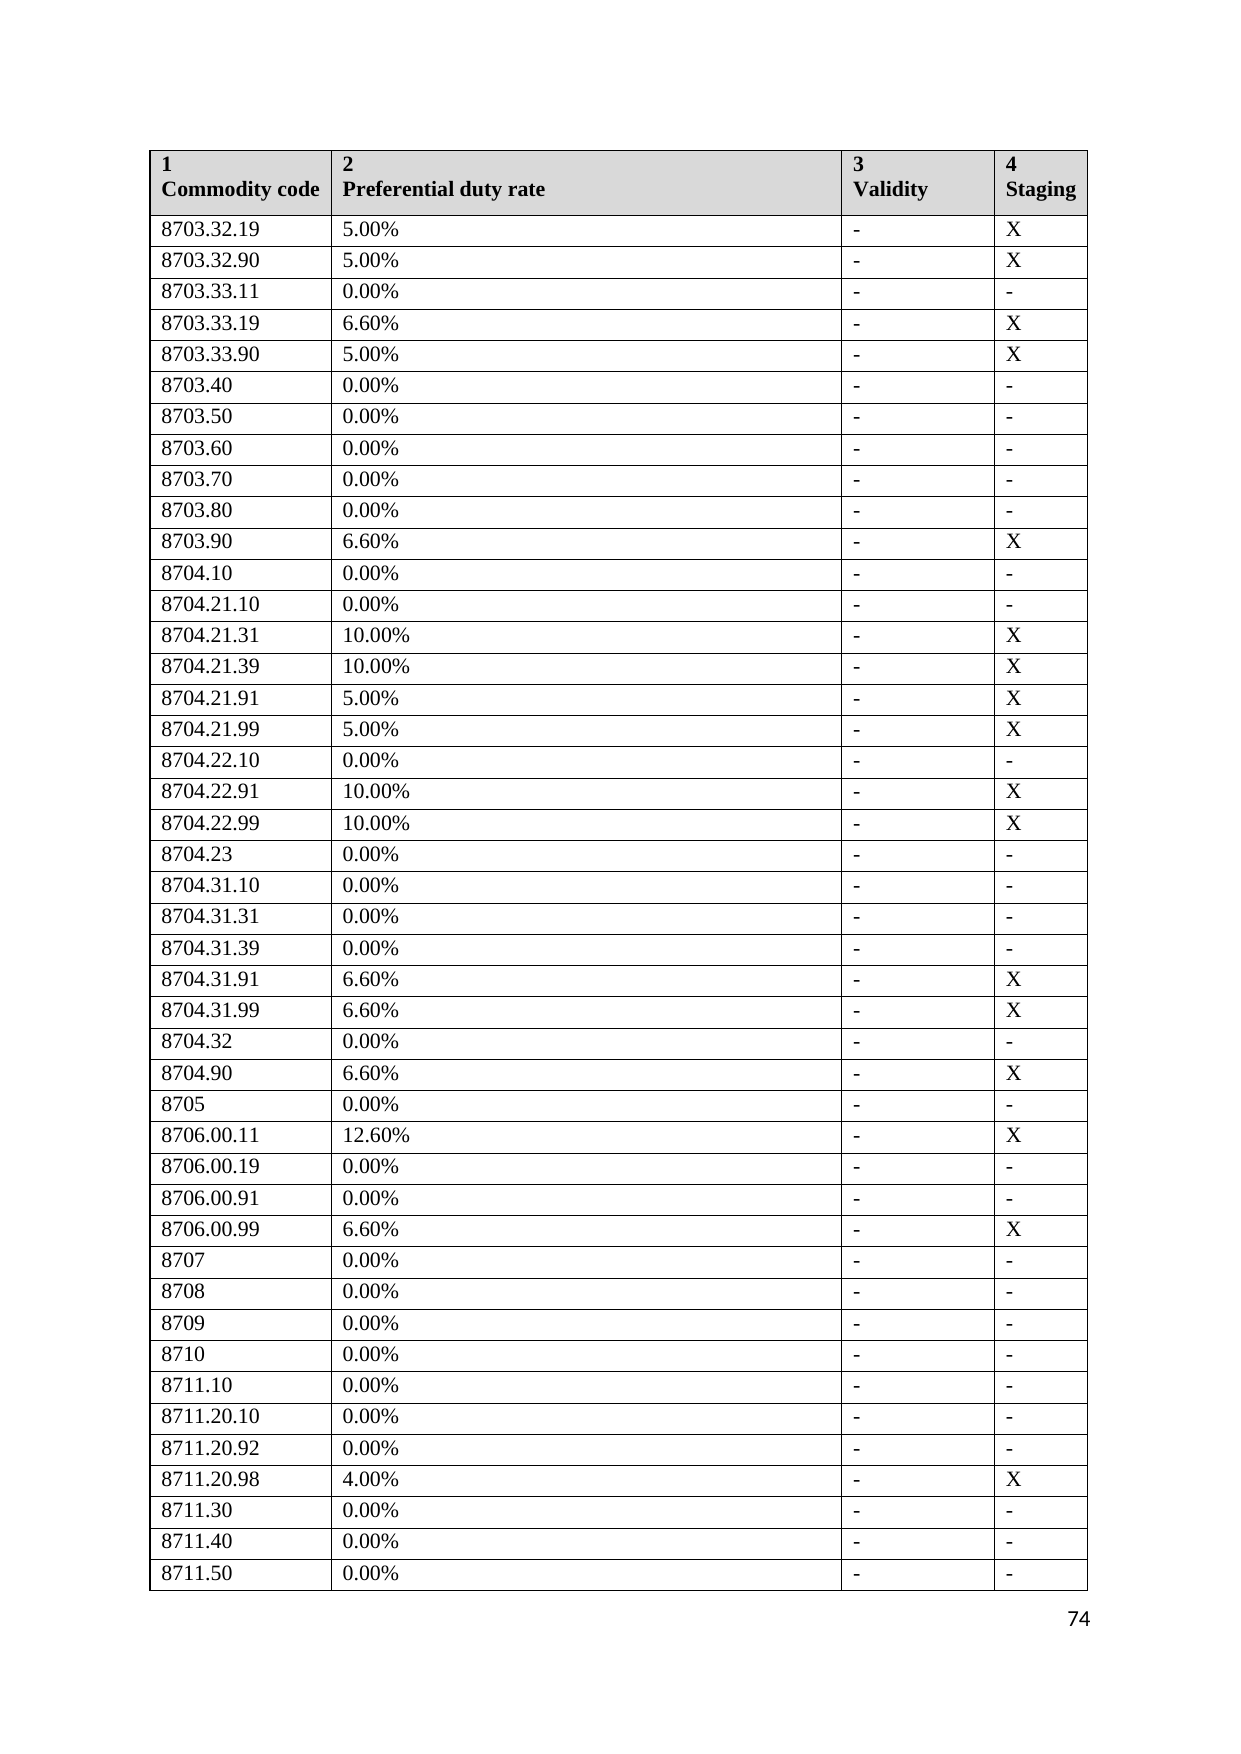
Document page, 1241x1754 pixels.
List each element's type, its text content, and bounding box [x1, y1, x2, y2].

table_cell 0.00% [332, 935, 841, 965]
table_cell - [995, 404, 1087, 434]
table_cell - [842, 1029, 994, 1059]
table_cell - [842, 747, 994, 777]
table_cell - [995, 1560, 1087, 1590]
table_cell - [995, 872, 1087, 902]
table_cell - [842, 685, 994, 715]
table_cell 0.00% [332, 1529, 841, 1559]
table_cell 6.60% [332, 966, 841, 996]
table_cell - [995, 435, 1087, 465]
table_cell - [842, 935, 994, 965]
table_cell - [995, 904, 1087, 934]
table_cell - [995, 1279, 1087, 1309]
table_cell 0.00% [332, 1497, 841, 1527]
table_cell 8703.32.90 [151, 247, 331, 277]
table_cell 8703.80 [151, 497, 331, 527]
table_cell X [995, 216, 1087, 246]
table_cell - [842, 1310, 994, 1340]
table_cell X [995, 654, 1087, 684]
table_cell 8711.30 [151, 1497, 331, 1527]
table_cell - [842, 716, 994, 746]
table_cell - [842, 1247, 994, 1277]
table_header 4 Staging [995, 151, 1087, 215]
table_cell 0.00% [332, 1279, 841, 1309]
table_cell 8706.00.19 [151, 1154, 331, 1184]
table_cell 8704.21.99 [151, 716, 331, 746]
table_cell X [995, 997, 1087, 1027]
table_cell 0.00% [332, 1154, 841, 1184]
table_cell 0.00% [332, 497, 841, 527]
table_cell - [842, 966, 994, 996]
table_cell X [995, 1122, 1087, 1152]
table_cell - [842, 1497, 994, 1527]
table_cell 8704.21.31 [151, 622, 331, 652]
table_cell 0.00% [332, 279, 841, 309]
table_cell - [842, 1372, 994, 1402]
table_cell - [842, 1279, 994, 1309]
table_cell 8707 [151, 1247, 331, 1277]
table_cell 8703.33.11 [151, 279, 331, 309]
table_cell 5.00% [332, 685, 841, 715]
table_cell 8710 [151, 1341, 331, 1371]
table_header 3 Validity [842, 151, 994, 215]
table_cell 8704.21.91 [151, 685, 331, 715]
table_cell - [842, 435, 994, 465]
table_cell - [995, 747, 1087, 777]
table_cell - [995, 841, 1087, 871]
table_cell - [842, 622, 994, 652]
table_cell 8704.22.91 [151, 779, 331, 809]
table_cell 0.00% [332, 1435, 841, 1465]
table_cell 8711.50 [151, 1560, 331, 1590]
table_cell 8703.33.19 [151, 310, 331, 340]
table_cell 0.00% [332, 1372, 841, 1402]
table_cell 6.60% [332, 529, 841, 559]
table_cell 8704.22.99 [151, 810, 331, 840]
table_cell 8703.50 [151, 404, 331, 434]
table_cell - [842, 497, 994, 527]
table_cell - [995, 1154, 1087, 1184]
table_cell - [842, 247, 994, 277]
table_cell 8706.00.11 [151, 1122, 331, 1152]
table_cell X [995, 622, 1087, 652]
table_cell - [842, 1091, 994, 1121]
table_cell X [995, 1466, 1087, 1496]
table_cell - [842, 341, 994, 371]
table_cell X [995, 247, 1087, 277]
table_cell 8704.21.10 [151, 591, 331, 621]
table_cell 10.00% [332, 654, 841, 684]
table_header 2 Preferential duty rate [332, 151, 841, 215]
table_cell 8704.32 [151, 1029, 331, 1059]
table_cell - [995, 1029, 1087, 1059]
table_cell X [995, 1216, 1087, 1246]
table_cell X [995, 685, 1087, 715]
table_cell X [995, 1060, 1087, 1090]
table_cell - [995, 372, 1087, 402]
table_cell 8706.00.91 [151, 1185, 331, 1215]
table_cell - [995, 466, 1087, 496]
table_cell - [995, 1404, 1087, 1434]
table_cell - [842, 1529, 994, 1559]
table_cell - [842, 529, 994, 559]
table_cell - [842, 841, 994, 871]
table_cell X [995, 716, 1087, 746]
table_cell 0.00% [332, 591, 841, 621]
table_cell - [995, 935, 1087, 965]
table_cell 5.00% [332, 716, 841, 746]
table_cell 5.00% [332, 216, 841, 246]
table_cell 0.00% [332, 1404, 841, 1434]
table_cell - [842, 1466, 994, 1496]
table_cell 8711.20.92 [151, 1435, 331, 1465]
table_cell 8704.31.39 [151, 935, 331, 965]
table_cell X [995, 529, 1087, 559]
table_cell - [842, 560, 994, 590]
table_cell 6.60% [332, 997, 841, 1027]
table_cell 6.60% [332, 310, 841, 340]
table_cell - [842, 779, 994, 809]
table_cell - [842, 810, 994, 840]
table_cell 0.00% [332, 841, 841, 871]
table_cell - [995, 1529, 1087, 1559]
table_cell 8703.70 [151, 466, 331, 496]
table_cell 0.00% [332, 404, 841, 434]
table_cell 8711.20.10 [151, 1404, 331, 1434]
table_cell - [842, 372, 994, 402]
table_cell 8706.00.99 [151, 1216, 331, 1246]
table_cell 0.00% [332, 466, 841, 496]
table_cell 0.00% [332, 435, 841, 465]
table_cell X [995, 341, 1087, 371]
table_cell X [995, 779, 1087, 809]
table_cell 8704.90 [151, 1060, 331, 1090]
table_cell 6.60% [332, 1216, 841, 1246]
table_cell 8704.31.91 [151, 966, 331, 996]
table_cell 8708 [151, 1279, 331, 1309]
table_cell 0.00% [332, 904, 841, 934]
table_cell - [842, 1060, 994, 1090]
table_cell 5.00% [332, 341, 841, 371]
table_cell 0.00% [332, 1310, 841, 1340]
table_cell 0.00% [332, 1247, 841, 1277]
table_cell 12.60% [332, 1122, 841, 1152]
table_cell 0.00% [332, 872, 841, 902]
table_cell 10.00% [332, 779, 841, 809]
table_cell - [995, 1247, 1087, 1277]
table_cell 8703.90 [151, 529, 331, 559]
table_cell 0.00% [332, 1091, 841, 1121]
table_cell - [995, 1341, 1087, 1371]
table_header 1 Commodity code [151, 151, 331, 215]
table_cell 0.00% [332, 560, 841, 590]
table_cell 8704.22.10 [151, 747, 331, 777]
table_cell 8709 [151, 1310, 331, 1340]
table_cell - [842, 1185, 994, 1215]
table_cell - [995, 1091, 1087, 1121]
table_cell - [842, 310, 994, 340]
table_cell 8705 [151, 1091, 331, 1121]
table_cell - [842, 872, 994, 902]
table_cell - [842, 404, 994, 434]
table_cell 4.00% [332, 1466, 841, 1496]
table_cell 8704.23 [151, 841, 331, 871]
table_cell 0.00% [332, 1341, 841, 1371]
table_cell - [842, 1216, 994, 1246]
table_cell X [995, 310, 1087, 340]
table_cell - [842, 279, 994, 309]
table_cell - [842, 1560, 994, 1590]
table_cell 0.00% [332, 1560, 841, 1590]
table_cell 8704.21.39 [151, 654, 331, 684]
table_cell - [842, 904, 994, 934]
table_cell 8704.31.99 [151, 997, 331, 1027]
table_cell 8703.33.90 [151, 341, 331, 371]
table_cell 8704.31.31 [151, 904, 331, 934]
table_cell - [842, 654, 994, 684]
table_cell - [842, 591, 994, 621]
table_cell 8711.20.98 [151, 1466, 331, 1496]
table_cell 0.00% [332, 747, 841, 777]
table_cell 10.00% [332, 810, 841, 840]
table_cell 0.00% [332, 1029, 841, 1059]
table_cell - [842, 216, 994, 246]
table_cell 8703.32.19 [151, 216, 331, 246]
table_cell - [995, 560, 1087, 590]
table_cell - [842, 997, 994, 1027]
table_cell - [995, 1435, 1087, 1465]
table_cell 8703.40 [151, 372, 331, 402]
table_cell - [995, 1372, 1087, 1402]
table_cell 10.00% [332, 622, 841, 652]
table_cell - [995, 1185, 1087, 1215]
table_cell - [842, 1154, 994, 1184]
table_cell 8703.60 [151, 435, 331, 465]
table_cell - [995, 1497, 1087, 1527]
table_cell - [995, 279, 1087, 309]
table_cell 8704.31.10 [151, 872, 331, 902]
table_cell - [995, 497, 1087, 527]
table_cell - [842, 1341, 994, 1371]
table_cell 5.00% [332, 247, 841, 277]
table_cell 6.60% [332, 1060, 841, 1090]
table_cell 0.00% [332, 372, 841, 402]
table_cell X [995, 810, 1087, 840]
table_cell - [842, 1122, 994, 1152]
table_cell 0.00% [332, 1185, 841, 1215]
table_cell 8711.10 [151, 1372, 331, 1402]
table_cell - [842, 1404, 994, 1434]
table_cell 8704.10 [151, 560, 331, 590]
table_cell 8711.40 [151, 1529, 331, 1559]
table_cell X [995, 966, 1087, 996]
table_cell - [842, 1435, 994, 1465]
table_cell - [995, 591, 1087, 621]
table_cell - [995, 1310, 1087, 1340]
table_cell - [842, 466, 994, 496]
